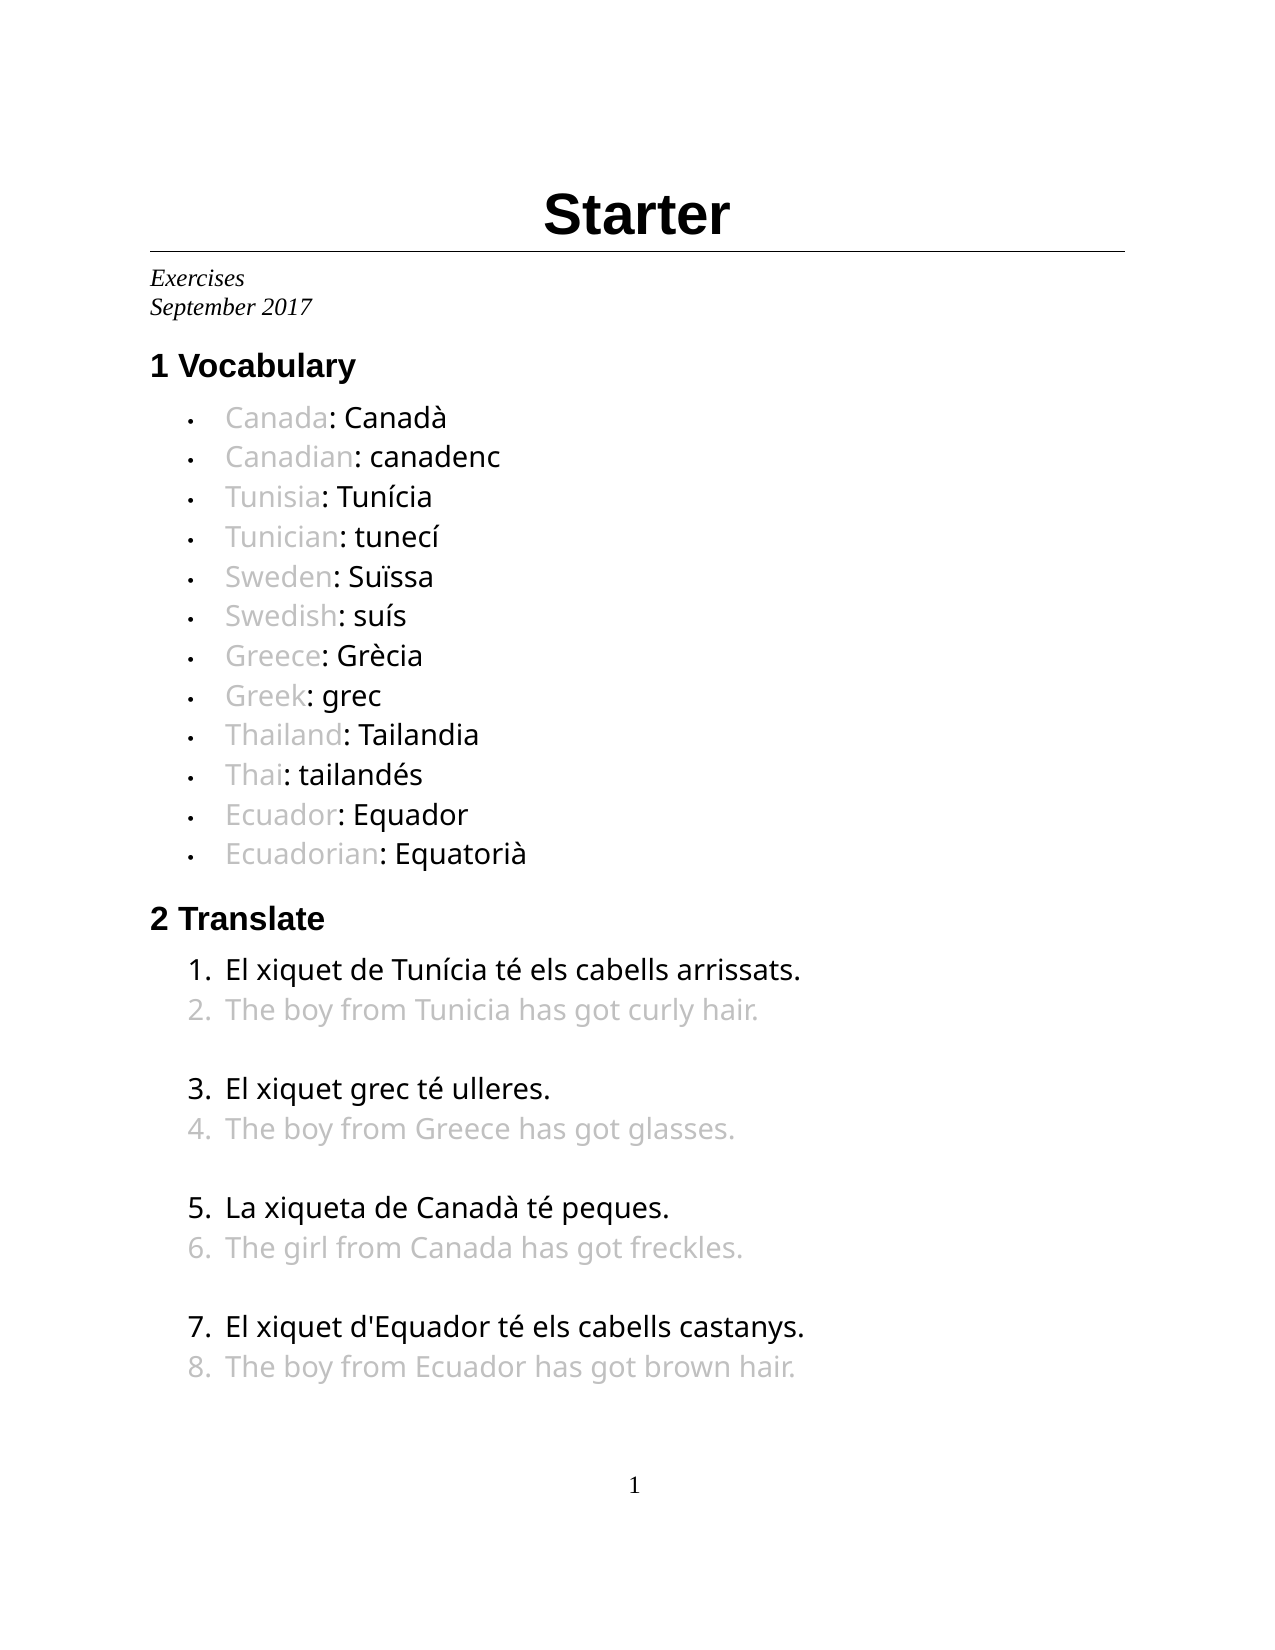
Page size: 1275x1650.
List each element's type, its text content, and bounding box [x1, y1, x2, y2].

subtitle 2 Translate [150, 898, 1125, 937]
list La xiqueta de Canadà té peques. [187, 1188, 1125, 1227]
list Thai: tailandés [187, 754, 1125, 794]
list Tunician: tunecí [187, 516, 1125, 556]
text September 2017 [150, 292, 1125, 321]
list El xiquet grec té ulleres. [187, 1068, 1125, 1108]
list Sweden: Suïssa [187, 556, 1125, 596]
title Starter [150, 175, 1125, 251]
list Ecuadorian: Equatorià [187, 834, 1125, 873]
list Canada: Canadà [187, 397, 1125, 437]
list The boy from Ecuador has got brown hair. [187, 1346, 1125, 1386]
subtitle 1 Vocabulary [150, 346, 1125, 384]
list El xiquet de Tunícia té els cabells arrissats. [187, 949, 1125, 989]
list The girl from Canada has got freckles. [187, 1227, 1125, 1267]
list Tunisia: Tunícia [187, 476, 1125, 516]
list The boy from Greece has got glasses. [187, 1108, 1125, 1148]
list Ecuador: Equador [187, 794, 1125, 834]
list Thailand: Tailandia [187, 714, 1125, 754]
list El xiquet d'Equador té els cabells castanys. [187, 1307, 1125, 1346]
list Greek: grec [187, 675, 1125, 714]
list Swedish: suís [187, 596, 1125, 635]
list The boy from Tunicia has got curly hair. [187, 989, 1125, 1029]
list Greece: Grècia [187, 635, 1125, 675]
list Canadian: canadenc [187, 437, 1125, 476]
text Exercises [150, 263, 1125, 292]
